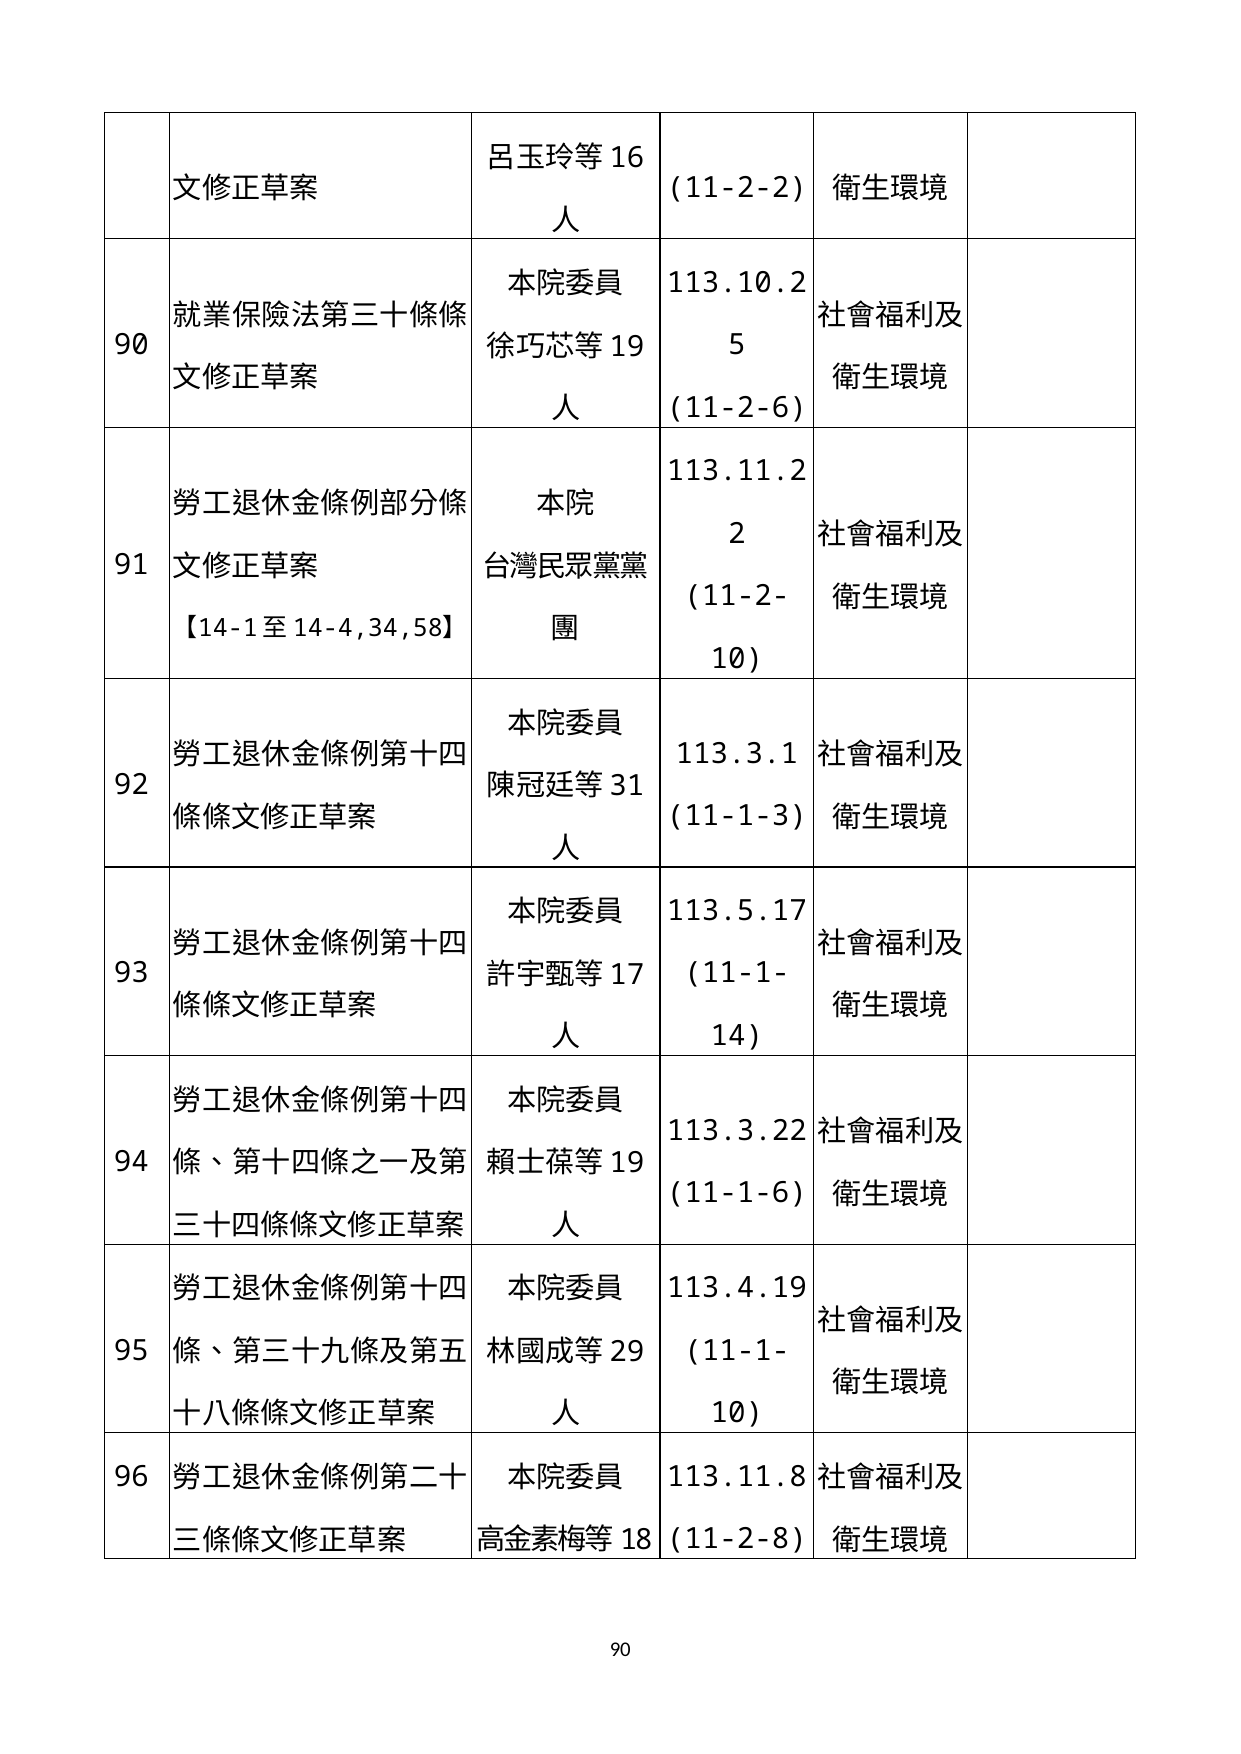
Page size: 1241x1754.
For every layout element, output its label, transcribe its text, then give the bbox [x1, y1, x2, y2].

table_cell 本院委員 徐巧芯等19人 [472, 239, 659, 427]
table_cell [105, 679, 169, 866]
table_cell [105, 1245, 169, 1432]
table_cell [105, 113, 169, 238]
table_cell 本院 台灣民眾黨黨團 [472, 428, 659, 678]
table_cell 本院委員 高金素梅等18 [472, 1433, 659, 1558]
table_cell 社會福利及衛生環境 [814, 679, 967, 866]
table_cell 呂玉玲等16人 [472, 113, 659, 238]
table_cell [968, 679, 1135, 866]
table_cell (11-2-2) [661, 113, 813, 238]
table_cell [968, 868, 1135, 1055]
table_cell [105, 868, 169, 1055]
table_cell 勞工退休金條例第十四條、第三十九條及第五十八條條文修正草案 [170, 1245, 471, 1432]
table_cell 113.11.22 (11-2-10) [661, 428, 813, 678]
table_cell [968, 1056, 1135, 1243]
table_cell [968, 239, 1135, 427]
table_cell 社會福利及衛生環境 [814, 1245, 967, 1432]
table_cell 113.5.17 (11-1-14) [661, 868, 813, 1055]
table_cell 文修正草案 [170, 113, 471, 238]
table_cell 本院委員 陳冠廷等31人 [472, 679, 659, 866]
table_cell 社會福利及衛生環境 [814, 428, 967, 678]
table_cell [105, 239, 169, 427]
table_cell 社會福利及衛生環境 [814, 1433, 967, 1558]
table_cell [968, 1433, 1135, 1558]
table_cell 113.3.1 (11-1-3) [661, 679, 813, 866]
table_cell 113.3.22 (11-1-6) [661, 1056, 813, 1243]
table_cell 113.4.19 (11-1-10) [661, 1245, 813, 1432]
table_cell [105, 1433, 169, 1558]
table_cell 社會福利及衛生環境 [814, 239, 967, 427]
table_cell 就業保險法第三十條條文修正草案 [170, 239, 471, 427]
table_cell 社會福利及衛生環境 [814, 868, 967, 1055]
table_cell 本院委員 林國成等29人 [472, 1245, 659, 1432]
table_cell 勞工退休金條例部分條文修正草案 【14-1至14-4,34,58】 [170, 428, 471, 678]
table_cell 113.11.8 (11-2-8) [661, 1433, 813, 1558]
table_cell 勞工退休金條例第十四條條文修正草案 [170, 868, 471, 1055]
table_cell 勞工退休金條例第十四條、第十四條之一及第三十四條條文修正草案 [170, 1056, 471, 1243]
table_cell [105, 1056, 169, 1243]
table_cell 勞工退休金條例第二十三條條文修正草案 [170, 1433, 471, 1558]
table_cell [968, 113, 1135, 238]
table_cell 衛生環境 [814, 113, 967, 238]
table_cell 社會福利及衛生環境 [814, 1056, 967, 1243]
table_cell 勞工退休金條例第十四條條文修正草案 [170, 679, 471, 866]
table_cell 本院委員 賴士葆等19人 [472, 1056, 659, 1243]
table_cell [968, 428, 1135, 678]
table_cell 113.10.25 (11-2-6) [661, 239, 813, 427]
table_cell 本院委員 許宇甄等17人 [472, 868, 659, 1055]
table_cell [105, 428, 169, 678]
table_cell [968, 1245, 1135, 1432]
